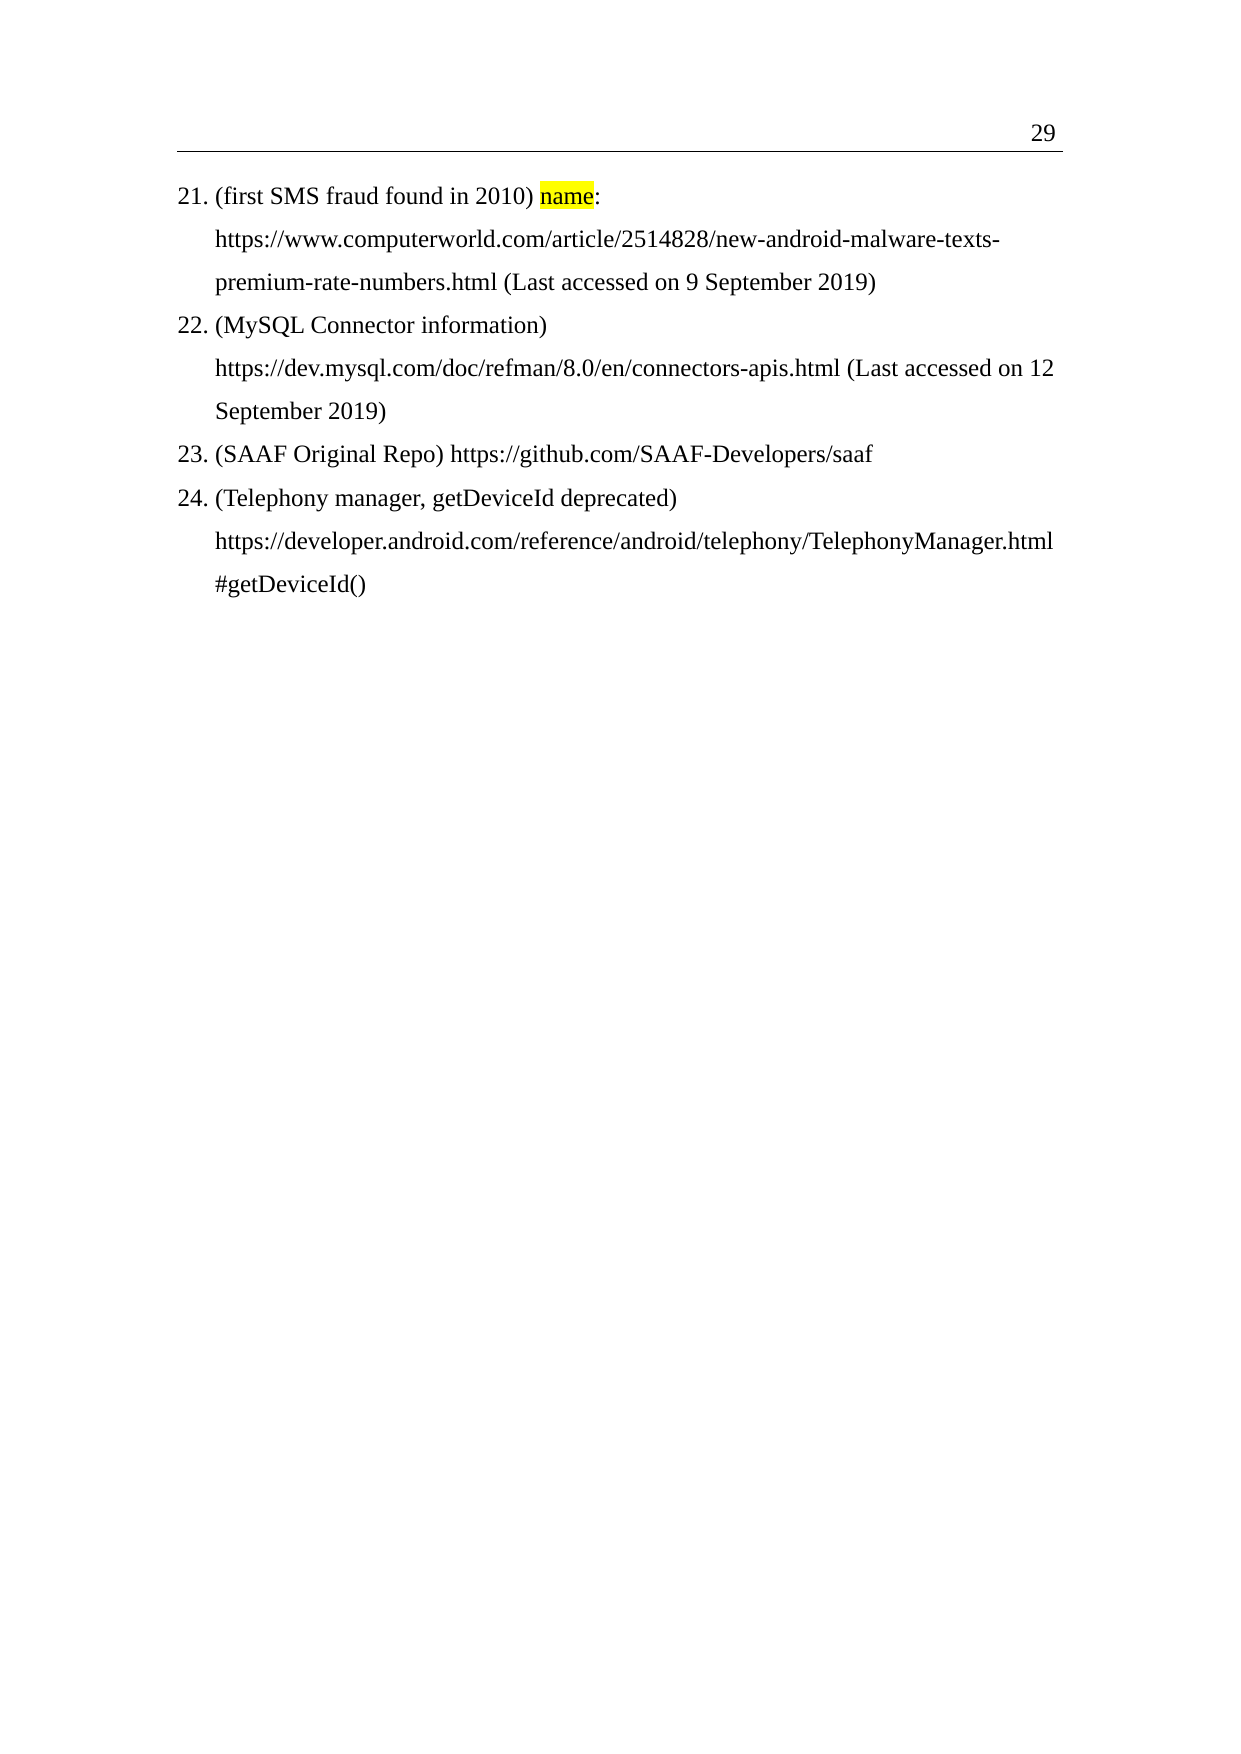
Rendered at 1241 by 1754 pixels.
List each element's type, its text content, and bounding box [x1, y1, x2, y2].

list (MySQL Connector information) https://dev.mysql.com/doc/refman/8.0/en/connectors-apis.html (Last accessed on 12 September 2019) [177, 310, 1063, 425]
list (first SMS fraud found in 2010) name: https://www.computerworld.com/article/2514828/new-android-malware-texts-premium-rate-numbers.html (Last accessed on 9 September 2019) [177, 181, 1063, 296]
list (Telephony manager, getDeviceId deprecated) https://developer.android.com/reference/android/telephony/TelephonyManager.html#getDeviceId() [177, 483, 1063, 598]
list (SAAF Original Repo) https://github.com/SAAF-Developers/saaf [177, 439, 1063, 468]
